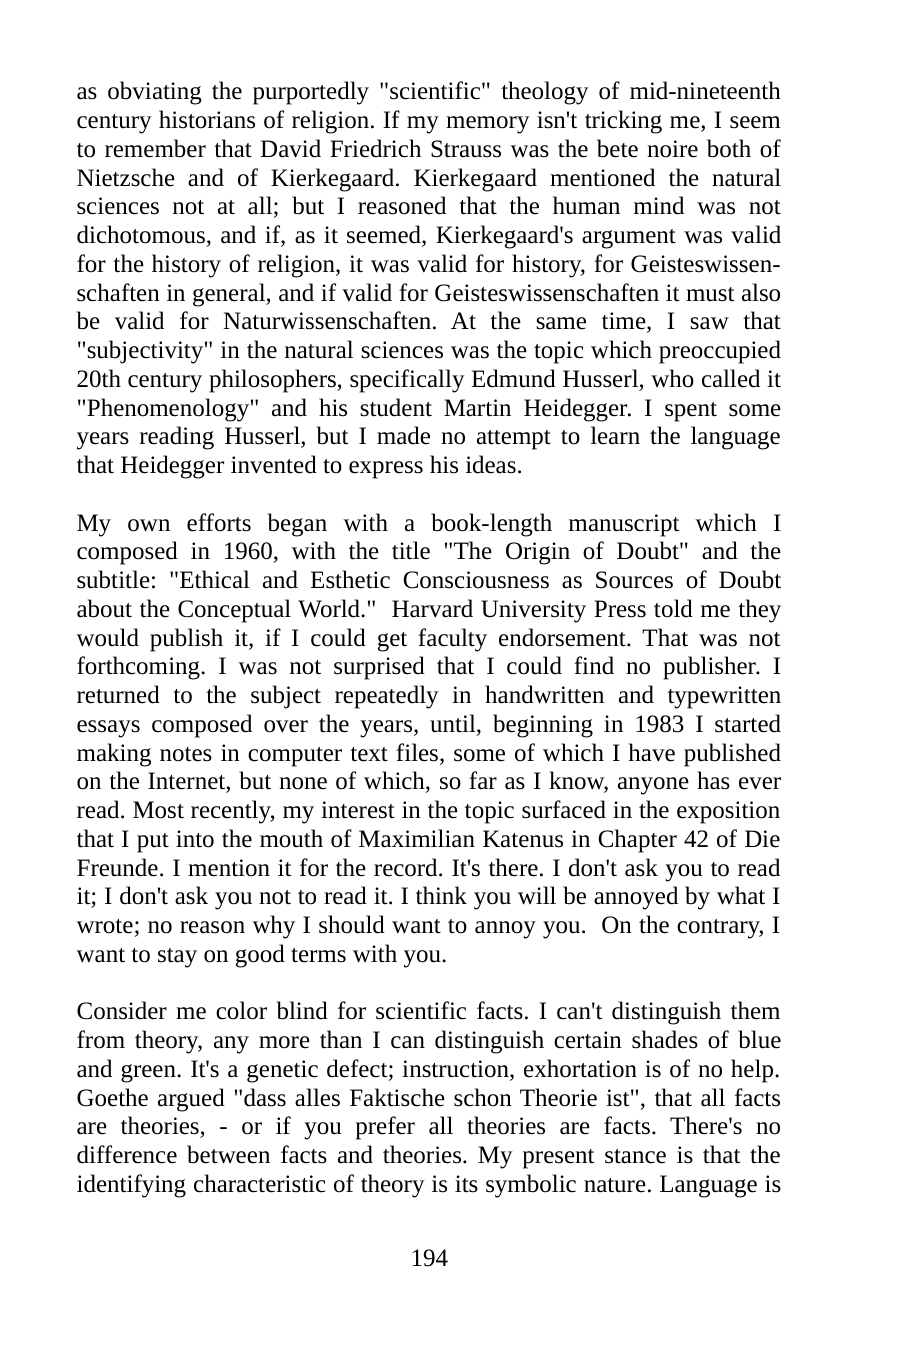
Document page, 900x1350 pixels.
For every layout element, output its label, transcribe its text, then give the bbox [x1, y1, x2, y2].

text My own efforts began with a book-length manuscript which I composed in 1960, with the title "The Origin of Doubt" and the subtitle: "Ethical and Esthetic Consciousness as Sources of Doubt about the Conceptual World." Harvard University Press told me they would publish it, if I could get faculty endorsement. That was not forthcoming. I was not surprised that I could find no publisher. I returned to the subject repeatedly in handwritten and typewritten essays composed over the years, until, beginning in 1983 I started making notes in computer text files, some of which I have published on the Internet, but none of which, so far as I know, anyone has ever read. Most recently, my interest in the topic surfaced in the exposition that I put into the mouth of Maximilian Katenus in Chapter 42 of Die Freunde. I mention it for the record. It's there. I don't ask you to read it; I don't ask you not to read it. I think you will be annoyed by what I wrote; no reason why I should want to annoy you. On the contrary, I want to stay on good terms with you. [76, 508, 782, 968]
text Consider me color blind for scientific facts. I can't distinguish them from theory, any more than I can distinguish certain shades of blue and green. It's a genetic defect; instruction, exhortation is of no help. Goethe argued "dass alles Faktische schon Theorie ist", that all facts are theories, - or if you prefer all theories are facts. There's no difference between facts and theories. My present stance is that the identifying characteristic of theory is its symbolic nature. Language is [76, 996, 782, 1198]
text as obviating the purportedly "scientific" theology of mid-nineteenth century historians of religion. If my memory isn't tricking me, I seem to remember that David Friedrich Strauss was the bete noire both of Nietzsche and of Kierkegaard. Kierkegaard mentioned the natural sciences not at all; but I reasoned that the human mind was not dichotomous, and if, as it seemed, Kierkegaard's argument was valid for the history of religion, it was valid for history, for Geisteswissen-schaften in general, and if valid for Geisteswissenschaften it must also be valid for Naturwissenschaften. At the same time, I saw that "subjectivity" in the natural sciences was the topic which preoccupied 20th century philosophers, specifically Edmund Husserl, who called it "Phenomenology" and his student Martin Heidegger. I spent some years reading Husserl, but I made no attempt to learn the language that Heidegger invented to express his ideas. [76, 76, 782, 479]
